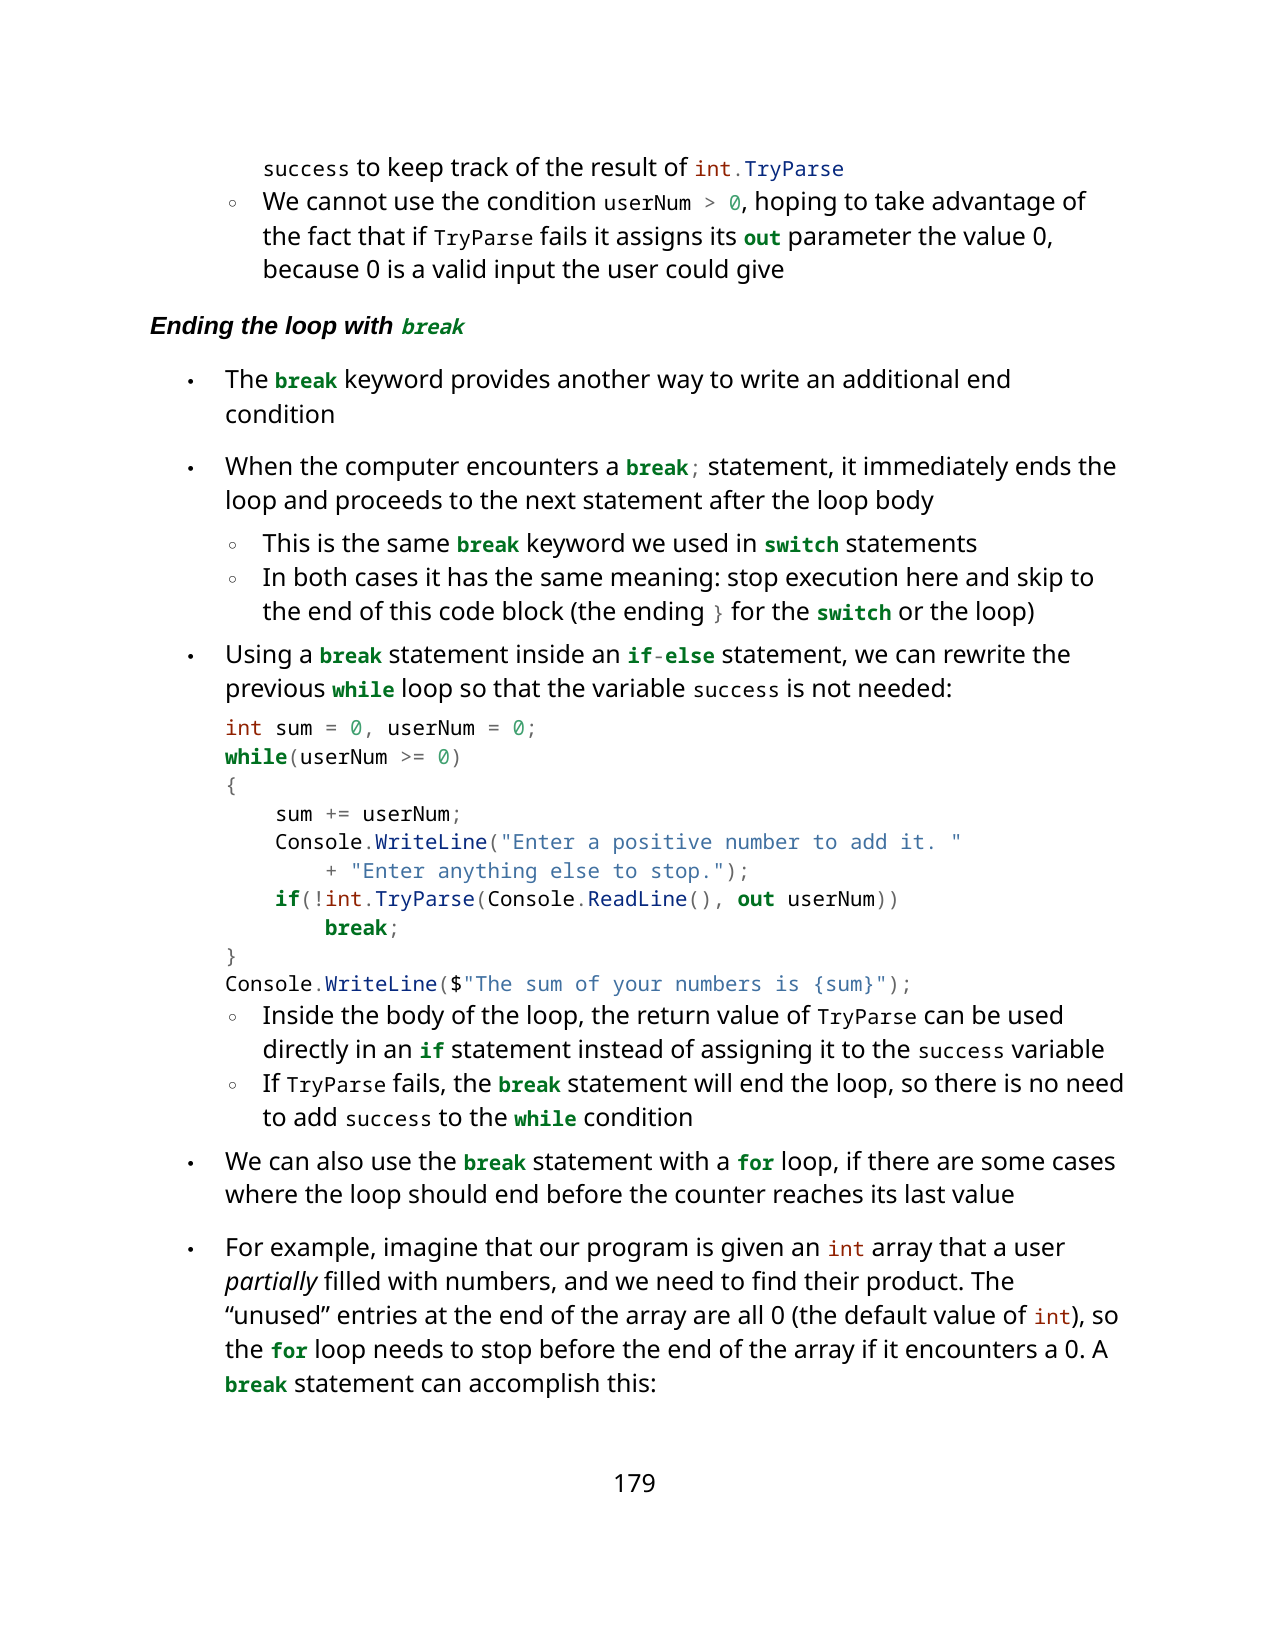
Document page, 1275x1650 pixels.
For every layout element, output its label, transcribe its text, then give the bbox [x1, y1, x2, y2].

list For example, imagine that our program is given an int array that a user partially filled with numbers, and we need to find their product. The “unused” entries at the end of the array are all 0 (the default value of int), so the for loop needs to stop before the end of the array if it encounters a 0. A break statement can accomplish this: [187, 1229, 1125, 1399]
list success to keep track of the result of int.TryParse [225, 150, 1125, 184]
subtitle Ending the loop with break [150, 311, 1125, 341]
list while(userNum >= 0) [187, 742, 1125, 770]
list Using a break statement inside an if-else statement, we can rewrite the previous while loop so that the variable success is not needed: [187, 636, 1125, 704]
list In both cases it has the same meaning: stop execution here and skip to the end of this code block (the ending } for the switch or the loop) [225, 559, 1125, 627]
list int sum = 0, userNum = 0; [187, 713, 1125, 742]
list Console.WriteLine($"The sum of your numbers is {sum}"); [187, 969, 1125, 998]
list } [187, 941, 1125, 969]
list We cannot use the condition userNum > 0, hoping to take advantage of the fact that if TryParse fails it assigns its out parameter the value 0, because 0 is a valid input the user could give [225, 184, 1125, 286]
list Inside the body of the loop, the return value of TryParse can be used directly in an if statement instead of assigning it to the success variable [225, 998, 1125, 1066]
list if(!int.TryParse(Console.ReadLine(), out userNum)) [187, 884, 1125, 913]
list If TryParse fails, the break statement will end the loop, so there is no need to add success to the while condition [225, 1066, 1125, 1134]
list { [187, 770, 1125, 799]
list We can also use the break statement with a for loop, if there are some cases where the loop should end before the counter reaches its last value [187, 1143, 1125, 1211]
list The break keyword provides another way to write an additional end condition [187, 362, 1125, 430]
list break; [187, 913, 1125, 941]
list sum += userNum; [187, 799, 1125, 827]
list When the computer encounters a break; statement, it immediately ends the loop and proceeds to the next statement after the loop body [187, 448, 1125, 516]
list Console.WriteLine("Enter a positive number to add it. " [187, 827, 1125, 856]
list + "Enter anything else to stop."); [187, 856, 1125, 884]
list This is the same break keyword we used in switch statements [225, 525, 1125, 559]
